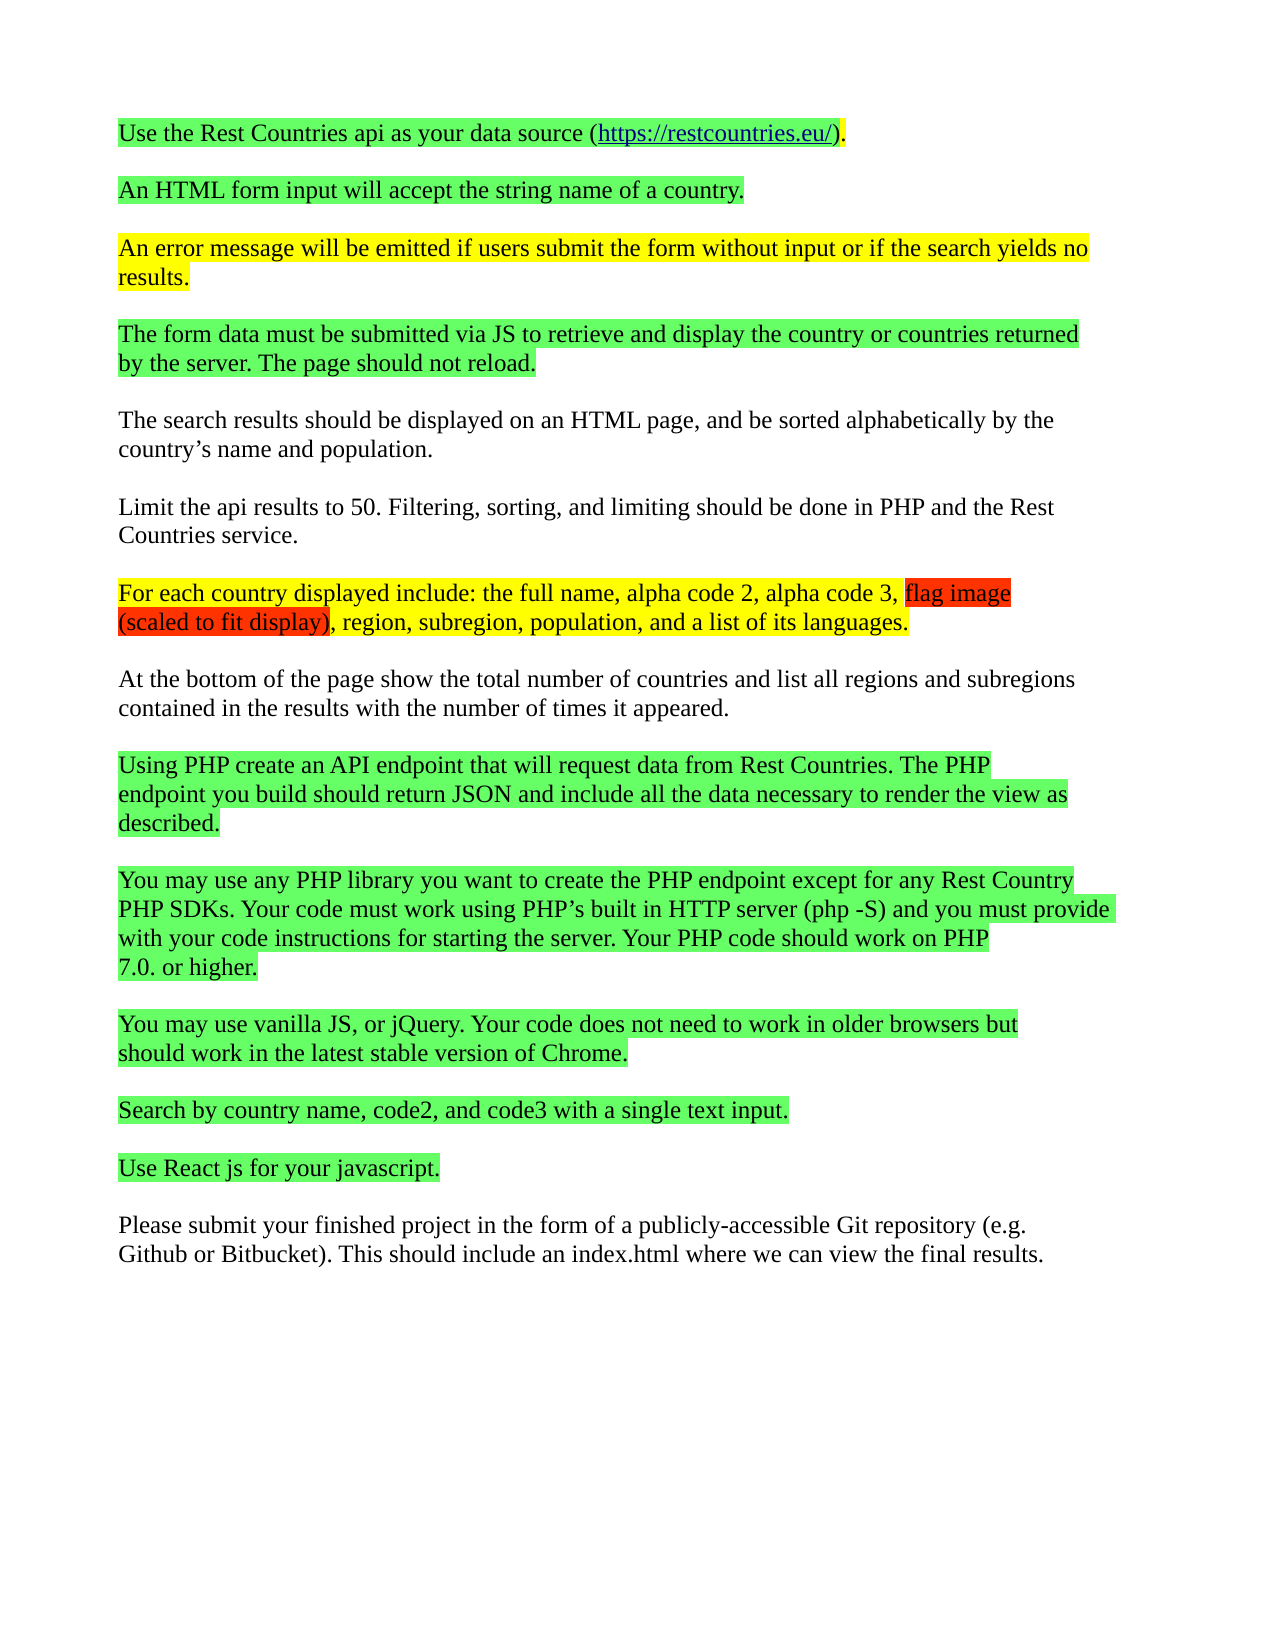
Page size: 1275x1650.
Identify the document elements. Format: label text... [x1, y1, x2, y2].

text Use the Rest Countries api as your data source (https://restcountries.eu/). [118, 118, 1157, 147]
text Use React js for your javascript. [118, 1153, 1157, 1182]
text An error message will be emitted if users submit the form without input or if the search yields no [118, 233, 1157, 262]
text PHP SDKs. Your code must work using PHP’s built in HTTP server (php -S) and you must provide with your code instructions for starting the server. Your PHP code should work on PHP [118, 894, 1157, 952]
text Using PHP create an API endpoint that will request data from Rest Countries. The PHP [118, 751, 1157, 779]
text (scaled to fit display), region, subregion, population, and a list of its languages. [118, 607, 1157, 636]
text described. [118, 808, 1157, 837]
text You may use vanilla JS, or jQuery. Your code does not need to work in older browsers but [118, 1009, 1157, 1038]
text contained in the results with the number of times it appeared. [118, 693, 1157, 722]
text Limit the api results to 50. Filtering, sorting, and limiting should be done in PHP and the Rest Countries service. [118, 492, 1157, 549]
text An HTML form input will accept the string name of a country. [118, 176, 1157, 204]
text results. [118, 262, 1157, 291]
text should work in the latest stable version of Chrome. [118, 1038, 1157, 1067]
text Please submit your finished project in the form of a publicly-accessible Git repository (e.g. [118, 1211, 1157, 1239]
text Search by country name, code2, and code3 with a single text input. [118, 1096, 1157, 1124]
text The search results should be displayed on an HTML page, and be sorted alphabetically by the [118, 406, 1157, 434]
text by the server. The page should not reload. [118, 348, 1157, 377]
text country’s name and population. [118, 434, 1157, 463]
text At the bottom of the page show the total number of countries and list all regions and subregions [118, 664, 1157, 693]
text You may use any PHP library you want to create the PHP endpoint except for any Rest Country [118, 866, 1157, 894]
text The form data must be submitted via JS to retrieve and display the country or countries returned [118, 319, 1157, 348]
text endpoint you build should return JSON and include all the data necessary to render the view as [118, 779, 1157, 808]
text For each country displayed include: the full name, alpha code 2, alpha code 3, flag image [118, 578, 1157, 607]
text 7.0. or higher. [118, 952, 1157, 981]
text Github or Bitbucket). This should include an index.html where we can view the final results. [118, 1239, 1157, 1268]
